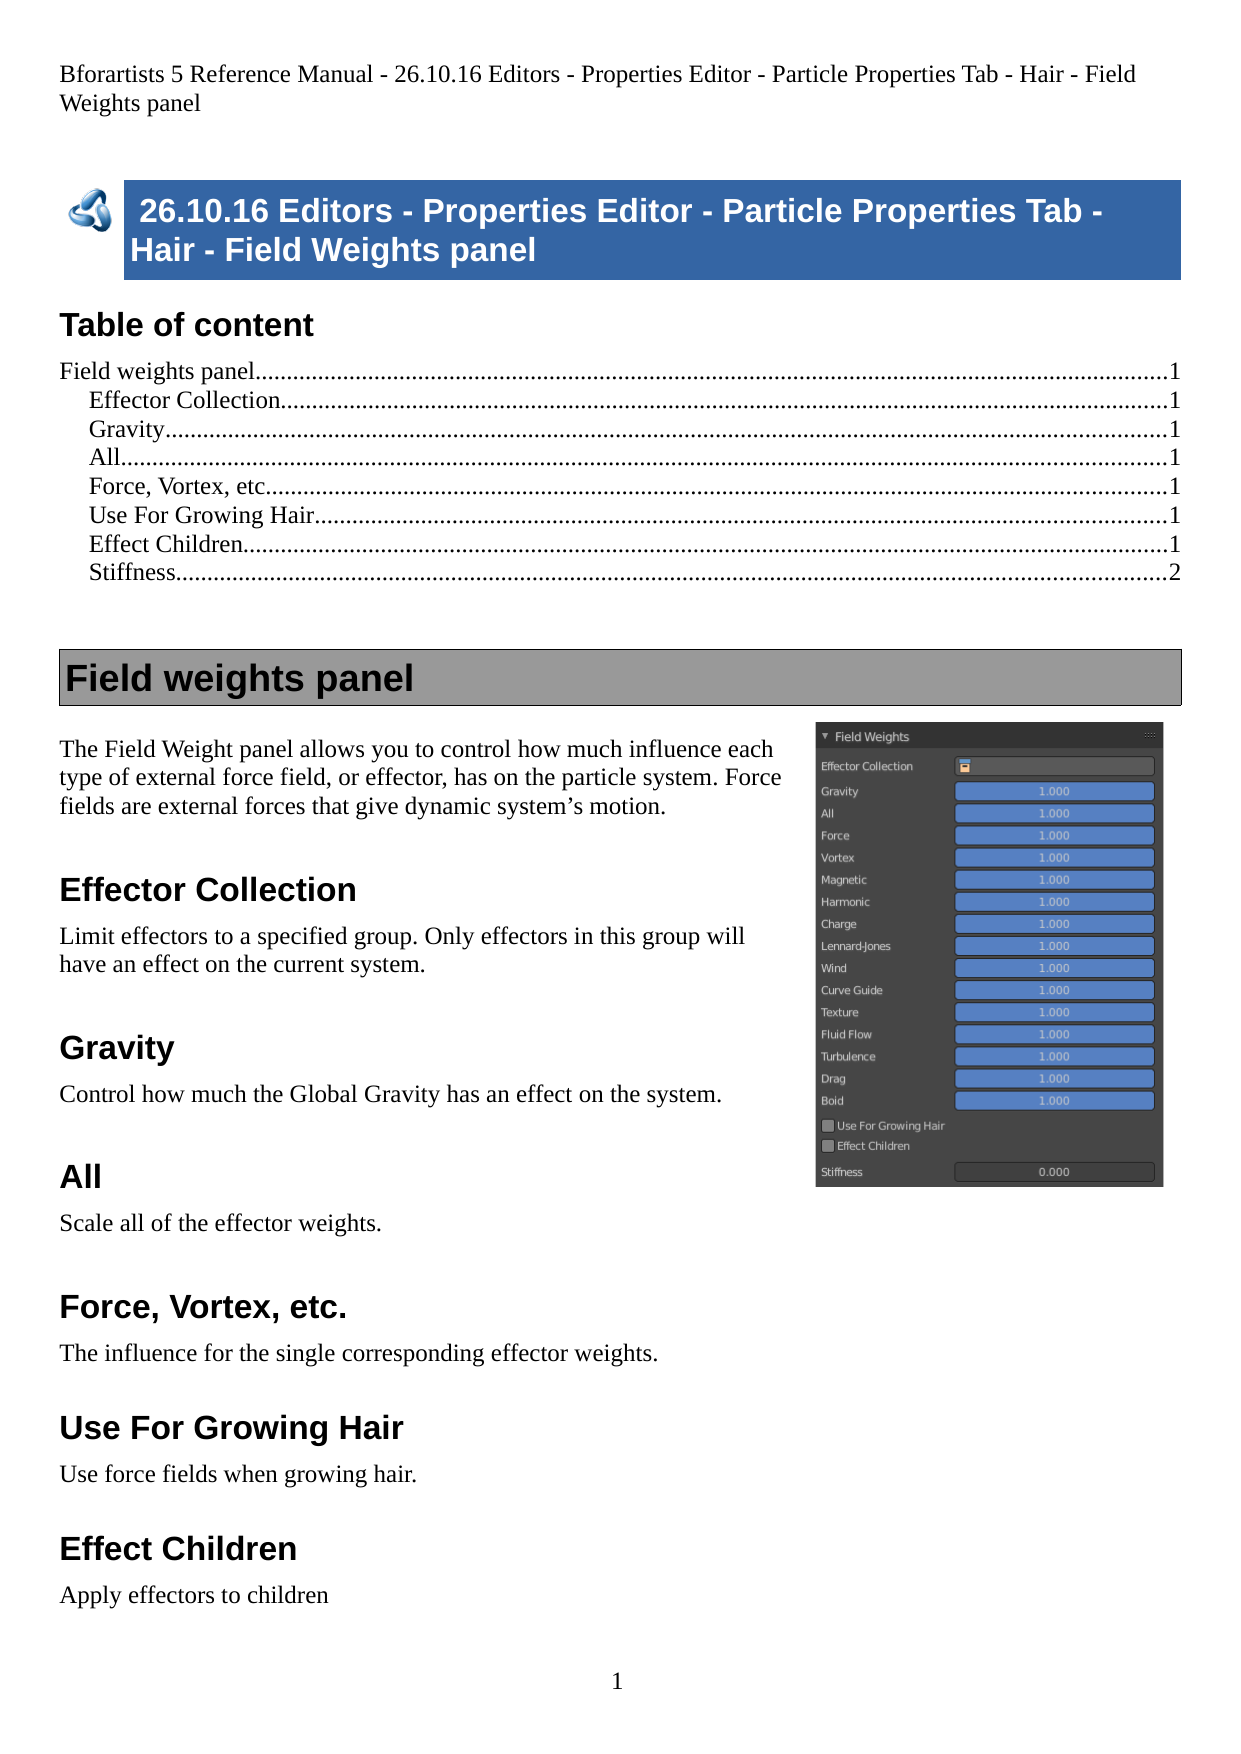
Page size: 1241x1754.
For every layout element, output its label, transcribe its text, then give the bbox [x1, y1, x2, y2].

picture [65, 185, 114, 235]
text Apply effectors to children [59, 1580, 1181, 1609]
subtitle Use For Growing Hair [59, 1408, 1181, 1446]
text Force, Vortex, etc. 1 [88, 471, 1181, 500]
picture [815, 722, 1164, 1187]
subtitle Effector Collection [59, 869, 815, 908]
text Field weights panel 1 [59, 356, 1181, 385]
subtitle Effect Children [59, 1529, 1181, 1567]
subtitle Gravity [59, 1028, 815, 1066]
text Use For Growing Hair 1 [88, 500, 1181, 529]
text Control how much the Global Gravity has an effect on the system. [59, 1079, 815, 1108]
text Use force fields when growing hair. [59, 1459, 1181, 1488]
subtitle Force, Vortex, etc. [59, 1287, 1181, 1325]
text Gravity 1 [88, 414, 1181, 442]
text All 1 [88, 442, 1181, 471]
table_header 26.10.16 Editors - Properties Editor - Particle Properties Tab - Hair - Field Weights panel [124, 180, 1181, 280]
text The influence for the single corresponding effector weights. [59, 1338, 1181, 1367]
text Effector Collection 1 [88, 385, 1181, 414]
text Effect Children 1 [88, 529, 1181, 557]
subtitle All [59, 1157, 1181, 1196]
text Limit effectors to a specified group. Only effectors in this group will have an effect on the current system. [59, 921, 815, 978]
subtitle Table of content [59, 305, 1181, 344]
table_header [59, 180, 124, 280]
text Scale all of the effector weights. [59, 1208, 1181, 1237]
table_header Field weights panel [60, 650, 1181, 705]
text The Field Weight panel allows you to control how much influence each type of external force field, or effector, has on the particle system. Force fields are external forces that give dynamic system’s motion. [59, 734, 815, 820]
subtitle [1164, 1028, 1181, 1066]
text Stiffness 2 [88, 557, 1181, 586]
subtitle [1164, 869, 1181, 908]
